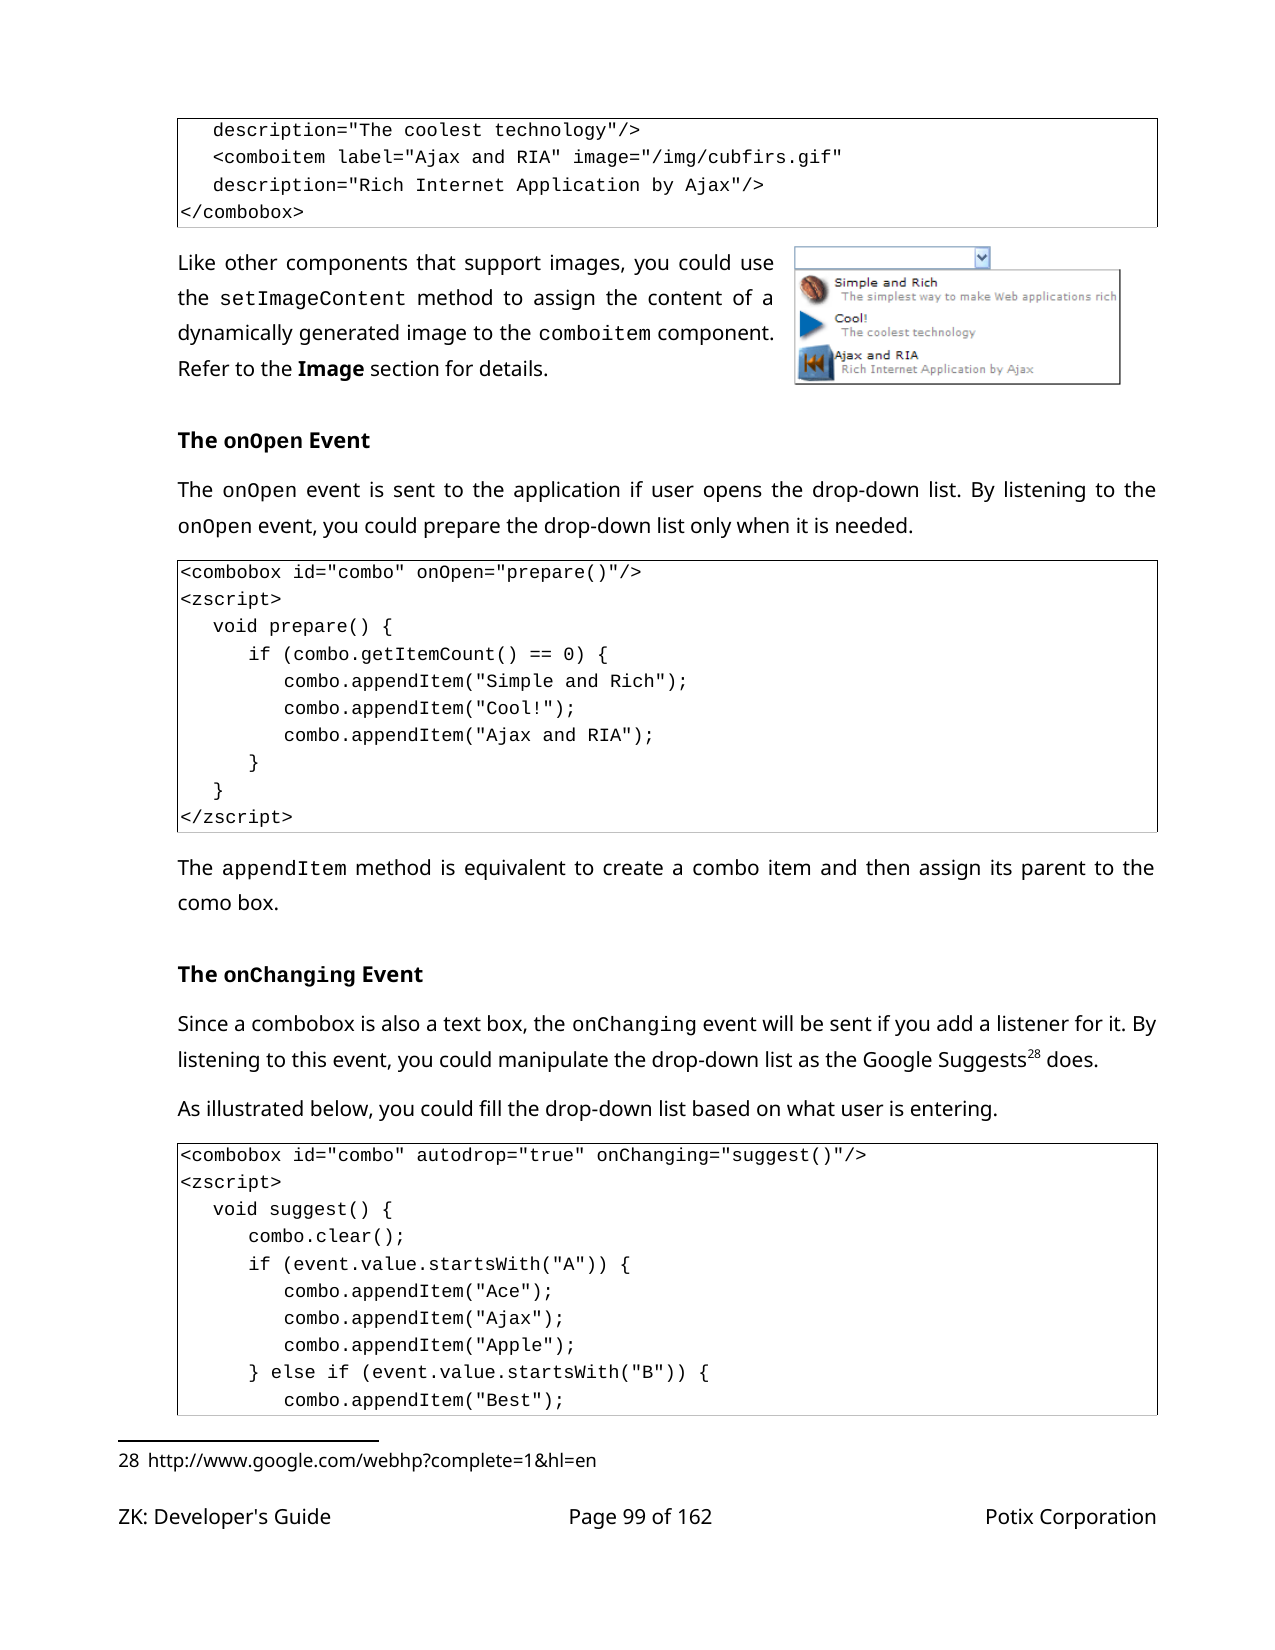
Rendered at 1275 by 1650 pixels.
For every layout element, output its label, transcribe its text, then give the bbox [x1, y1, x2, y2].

text void suggest() { [178, 1197, 1157, 1221]
subtitle The onChanging Event [177, 959, 1157, 989]
text } [178, 750, 1157, 774]
text </combobox> [178, 200, 1157, 227]
text <zscript> [178, 1170, 1157, 1194]
subtitle The onOpen Event [177, 424, 1157, 455]
text <zscript> [178, 587, 1157, 611]
text [1123, 248, 1157, 382]
text Like other components that support images, you could use the setImageContent method to assign the content of a dynamically generated image to the comboitem component. Refer to the Image section for details. [177, 248, 792, 382]
text combo.clear(); [178, 1224, 1157, 1249]
text http://www.google.com/webhp?complete=1&hl=en [118, 1447, 1157, 1473]
text void prepare() { [178, 614, 1157, 639]
text The onOpen event is sent to the application if user opens the drop-down list. By listening to the onOpen event, you could prepare the drop-down list only when it is needed. [177, 475, 1157, 539]
text } [178, 777, 1157, 802]
text <comboitem label="Ajax and RIA" image="/img/cubfirs.gif" [178, 145, 1157, 169]
text combo.appendItem("Ajax and RIA"); [178, 723, 1157, 747]
text combo.appendItem("Best"); [178, 1387, 1157, 1415]
text combo.appendItem("Ace"); [178, 1279, 1157, 1303]
text The appendItem method is equivalent to create a combo item and then assign its parent to the como box. [177, 853, 1157, 916]
text description="Rich Internet Application by Ajax"/> [178, 172, 1157, 197]
text combo.appendItem("Apple"); [178, 1333, 1157, 1357]
text </zscript> [178, 805, 1157, 832]
picture [792, 244, 1123, 387]
text description="The coolest technology"/> [178, 119, 1157, 142]
text As illustrated below, you could fill the drop-down list based on what user is entering. [177, 1094, 1157, 1122]
text Since a combobox is also a text box, the onChanging event will be sent if you add a listener for it. By listening to this event, you could manipulate the drop-down list as the Google Suggests does. [177, 1009, 1157, 1073]
text if (event.value.startsWith("A")) { [178, 1252, 1157, 1276]
text } else if (event.value.startsWith("B")) { [178, 1360, 1157, 1384]
text if (combo.getItemCount() == 0) { [178, 642, 1157, 666]
text combo.appendItem("Cool!"); [178, 696, 1157, 720]
text combo.appendItem("Ajax"); [178, 1306, 1157, 1330]
text <combobox id="combo" autodrop="true" onChanging="suggest()"/> [178, 1144, 1157, 1167]
text combo.appendItem("Simple and Rich"); [178, 669, 1157, 693]
text <combobox id="combo" onOpen="prepare()"/> [178, 561, 1157, 584]
